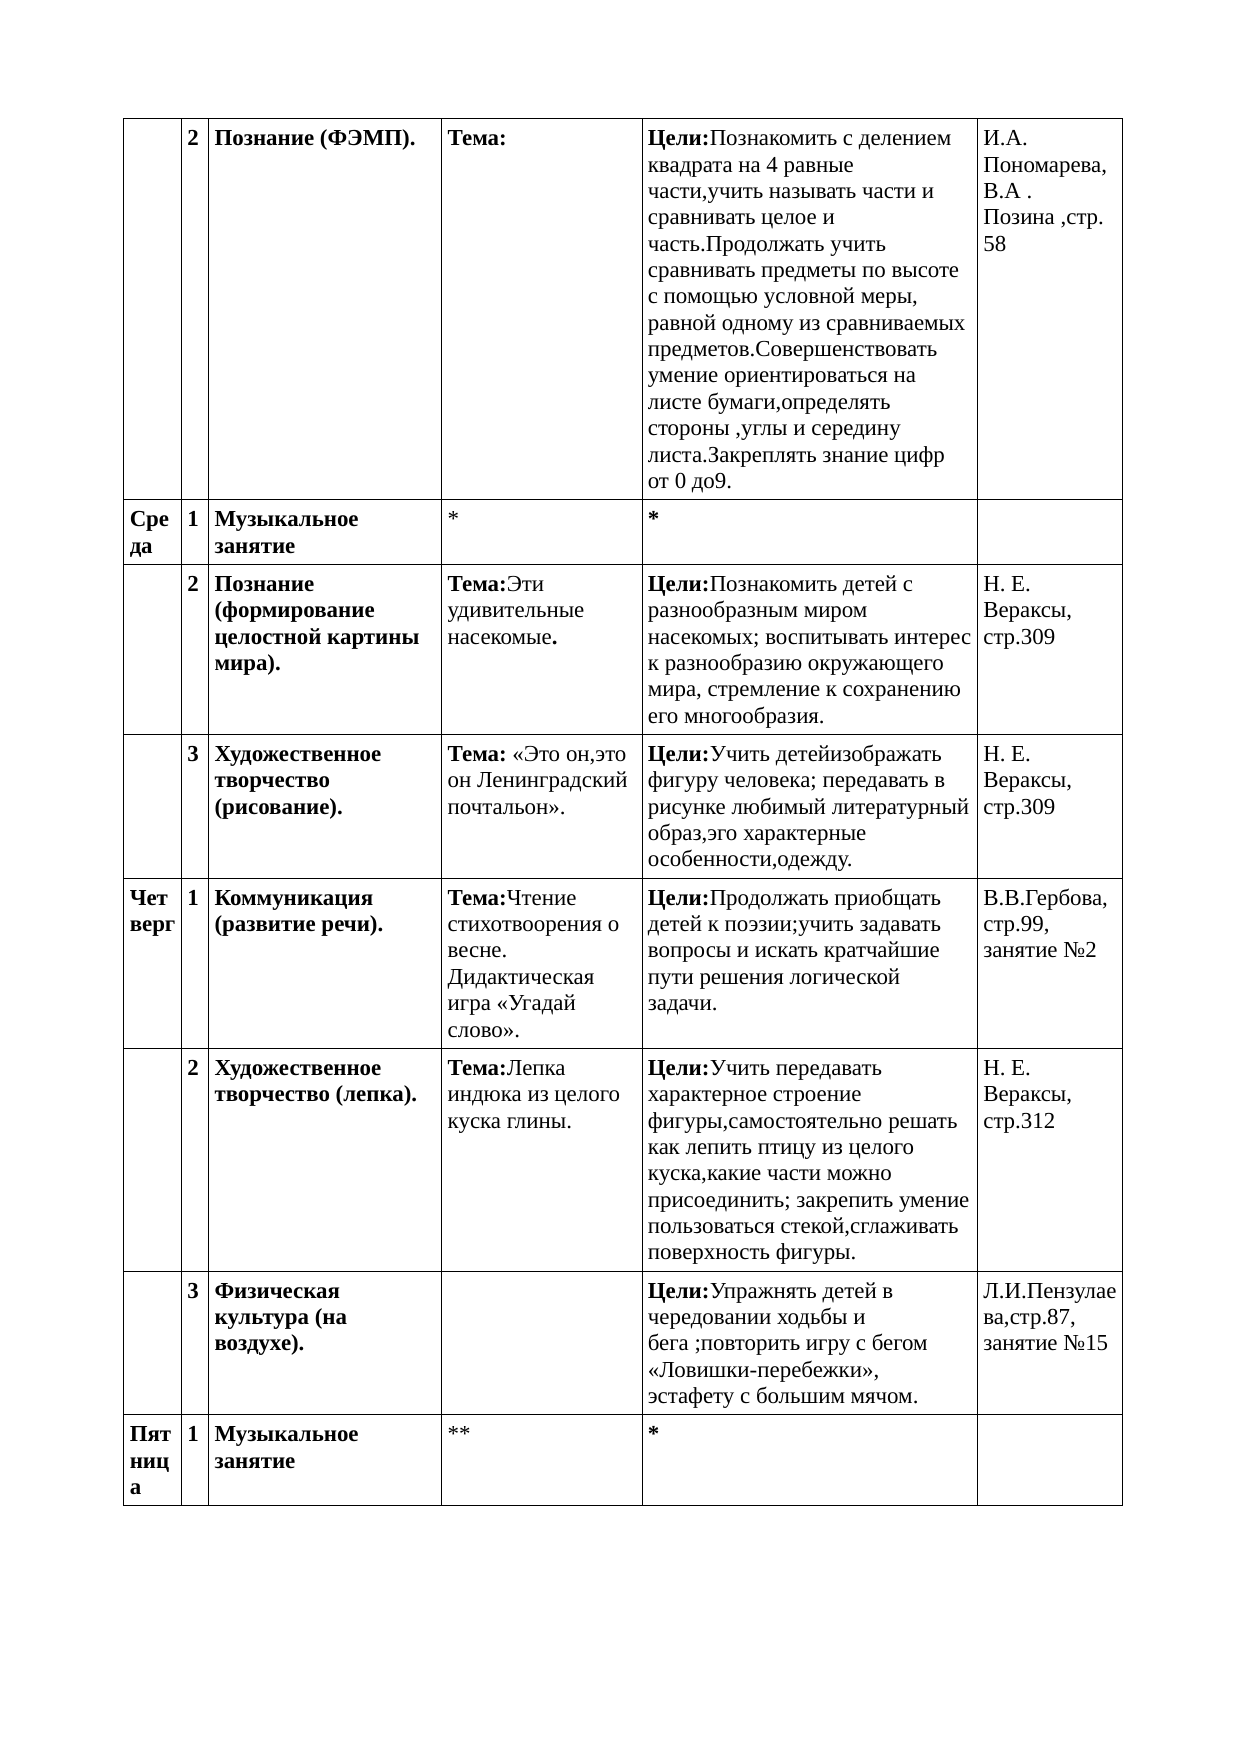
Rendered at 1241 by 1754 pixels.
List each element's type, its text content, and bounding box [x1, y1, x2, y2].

table_cell Цели:Познакомить с делением квадрата на 4 равные части,учить называть части и сравнивать целое и часть.Продолжать учить сравнивать предметы по высоте с помощью условной меры, равной одному из сравниваемых предметов.Совершенствовать умение ориентироваться на листе бумаги,определять стороны ,углы и середину листа.Закреплять знание цифр от 0 до9. [643, 119, 977, 499]
table_cell [124, 1049, 181, 1271]
table_cell [124, 1272, 181, 1414]
table_cell Художественное творчество (лепка). [209, 1049, 441, 1271]
table_cell Музыкальное занятие [209, 500, 441, 564]
table_cell 2 [182, 119, 208, 499]
table_cell Среда [124, 500, 181, 564]
table_cell Цели:Учить детейизображать фигуру человека; передавать в рисунке любимый литературный образ,эго характерные особенности,одежду. [643, 735, 977, 878]
table_cell 1 [182, 500, 208, 564]
table_cell [442, 1272, 642, 1414]
table_cell Тема:Лепка индюка из целого куска глины. [442, 1049, 642, 1271]
table_cell * [643, 1415, 977, 1505]
table_cell Цели:Продолжать приобщать детей к поэзии;учить задавать вопросы и искать кратчайшие пути решения логической задачи. [643, 879, 977, 1048]
table_cell 2 [182, 1049, 208, 1271]
table_cell [978, 1415, 1122, 1505]
table_cell Цели:Упражнять детей в чередовании ходьбы и бега ;повторить игру с бегом «Ловишки-перебежки», эстафету с большим мячом. [643, 1272, 977, 1414]
table_cell В.В.Гербова,стр.99, занятие №2 [978, 879, 1122, 1048]
table_cell Пят ница [124, 1415, 181, 1505]
table_cell [124, 565, 181, 734]
table_cell 1 [182, 879, 208, 1048]
table_cell Тема: [442, 119, 642, 499]
table_cell * [442, 500, 642, 564]
table_cell 2 [182, 565, 208, 734]
table_cell Физическая культура (на воздухе). [209, 1272, 441, 1414]
table_cell * [643, 500, 977, 564]
table_cell Художественное творчество (рисование). [209, 735, 441, 878]
table_cell [124, 119, 181, 499]
table_cell [978, 500, 1122, 564]
table_cell 3 [182, 735, 208, 878]
table_cell Л.И.Пензулаева,стр.87, занятие №15 [978, 1272, 1122, 1414]
table_cell Н. Е. Вераксы, стр.309 [978, 565, 1122, 734]
table_cell И.А. Пономарева, В.А . Позина ,стр. 58 [978, 119, 1122, 499]
table_cell Музыкальное занятие [209, 1415, 441, 1505]
table_cell Тема:Чтение стихотвоорения о весне. Дидактическая игра «Угадай слово». [442, 879, 642, 1048]
table_cell 1 [182, 1415, 208, 1505]
table_cell Тема: «Это он,это он Ленинградский почтальон». [442, 735, 642, 878]
table_cell 3 [182, 1272, 208, 1414]
table_cell Чет верг [124, 879, 181, 1048]
table_cell Коммуникация (развитие речи). [209, 879, 441, 1048]
table_cell Познание (ФЭМП). [209, 119, 441, 499]
table_cell Тема:Эти удивительные насекомые. [442, 565, 642, 734]
table_cell Цели:Познакомить детей с разнообразным миром насекомых; воспитывать интерес к разнообразию окружающего мира, стремление к сохранению его многообразия. [643, 565, 977, 734]
table_cell Цели:Учить передавать характерное строение фигуры,самостоятельно решать как лепить птицу из целого куска,какие части можно присоединить; закрепить умение пользоваться стекой,сглаживать поверхность фигуры. [643, 1049, 977, 1271]
table_cell Н. Е. Вераксы, стр.312 [978, 1049, 1122, 1271]
table_cell Н. Е. Вераксы, стр.309 [978, 735, 1122, 878]
table_cell [124, 735, 181, 878]
table_cell ** [442, 1415, 642, 1505]
table_cell Познание (формирование целостной картины мира). [209, 565, 441, 734]
